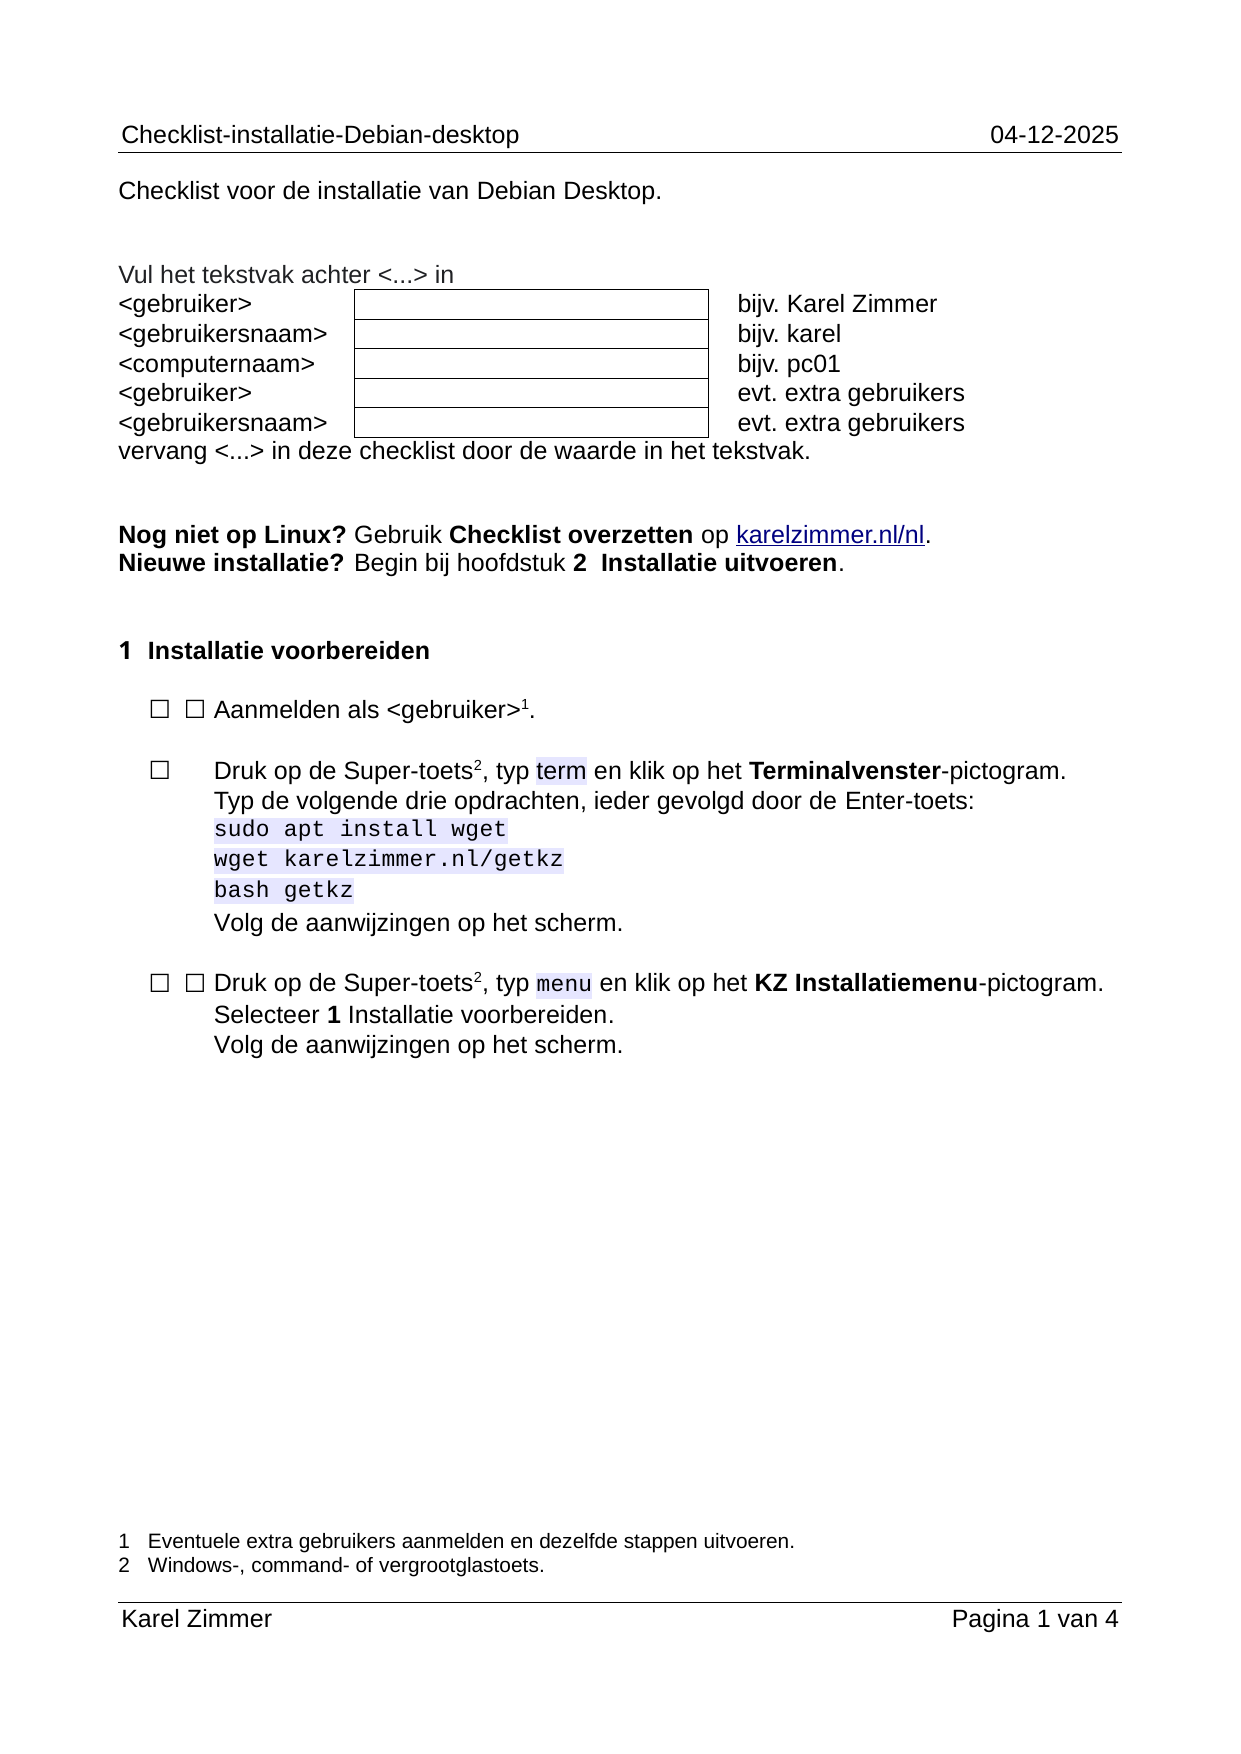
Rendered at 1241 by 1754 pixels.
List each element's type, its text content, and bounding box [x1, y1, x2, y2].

table_cell [177, 908, 213, 938]
table_cell [118, 938, 142, 968]
table_cell [118, 968, 142, 1000]
table_cell [142, 908, 177, 938]
list Installatie voorbereiden [118, 633, 1122, 667]
text Nog niet op Linux? Gebruik Checklist overzetten op karelzimmer.nl/nl. [118, 521, 1122, 549]
table_cell [177, 1030, 213, 1061]
table_cell wget karelzimmer.nl/getkz [213, 847, 1122, 877]
table_cell ☐ [142, 756, 177, 786]
table_cell [142, 877, 177, 907]
table_cell [177, 1000, 213, 1030]
text vervang <...> in deze checklist door de waarde in het tekstvak. [118, 437, 1122, 465]
table_header [118, 695, 142, 726]
table_cell sudo apt install wget [213, 816, 1122, 847]
table_cell ☐ [177, 968, 213, 1000]
table_cell Volg de aanwijzingen op het scherm. [213, 908, 1122, 938]
table_cell [118, 816, 142, 847]
table_cell [142, 786, 177, 816]
table_cell [118, 726, 142, 756]
table_cell Druk op de Super-toets2, typ menu en klik op het KZ Installatiemenu-pictogram. [213, 968, 1122, 1000]
table_cell [142, 816, 177, 847]
text <gebruikersnaam> [118, 407, 354, 437]
text <gebruiker> [118, 378, 354, 407]
table_cell [177, 756, 213, 786]
text Checklist voor de installatie van Debian Desktop. [118, 177, 1122, 205]
table_cell [142, 847, 177, 877]
table_cell [177, 816, 213, 847]
table_cell [177, 786, 213, 816]
table_cell Volg de aanwijzingen op het scherm. [213, 1030, 1122, 1061]
table_cell [118, 847, 142, 877]
table_cell [177, 847, 213, 877]
text bijv. karel [709, 319, 1122, 348]
table_header Aanmelden als <gebruiker>. [213, 695, 1122, 726]
table_cell Selecteer 1 Installatie voorbereiden. [213, 1000, 1122, 1030]
table_cell [142, 938, 177, 968]
text Vul het tekstvak achter <...> in [118, 261, 1122, 289]
table_cell [118, 1030, 142, 1061]
text bijv. pc01 [709, 348, 1122, 378]
table_cell [118, 908, 142, 938]
text Nieuwe installatie? Begin bij hoofdstuk 2 Installatie uitvoeren. [118, 549, 1122, 577]
table_header ☐ [177, 695, 213, 726]
table_cell [118, 756, 142, 786]
text evt. extra gebruikers [709, 378, 1122, 407]
text evt. extra gebruikers [709, 407, 1122, 437]
table_cell [142, 1030, 177, 1061]
table_cell [142, 726, 177, 756]
table_cell Druk op de Super-toets, typ term en klik op het Terminalvenster-pictogram. [213, 756, 1122, 786]
table_cell ☐ [142, 968, 177, 1000]
table_cell [213, 726, 1122, 756]
table_cell [118, 877, 142, 907]
text <gebruiker> [118, 289, 354, 319]
table_cell [118, 1000, 142, 1030]
table_header ☐ [142, 695, 177, 726]
table_cell [177, 877, 213, 907]
table_cell [118, 786, 142, 816]
table_cell [142, 1000, 177, 1030]
table_cell [177, 938, 213, 968]
text <computernaam> [118, 348, 354, 378]
table_cell [213, 938, 1122, 968]
table_cell [177, 726, 213, 756]
table_cell Typ de volgende drie opdrachten, ieder gevolgd door de Enter-toets: [213, 786, 1122, 816]
text <gebruikersnaam> [118, 319, 354, 348]
text bijv. Karel Zimmer [709, 289, 1122, 319]
table_cell bash getkz [213, 877, 1122, 907]
